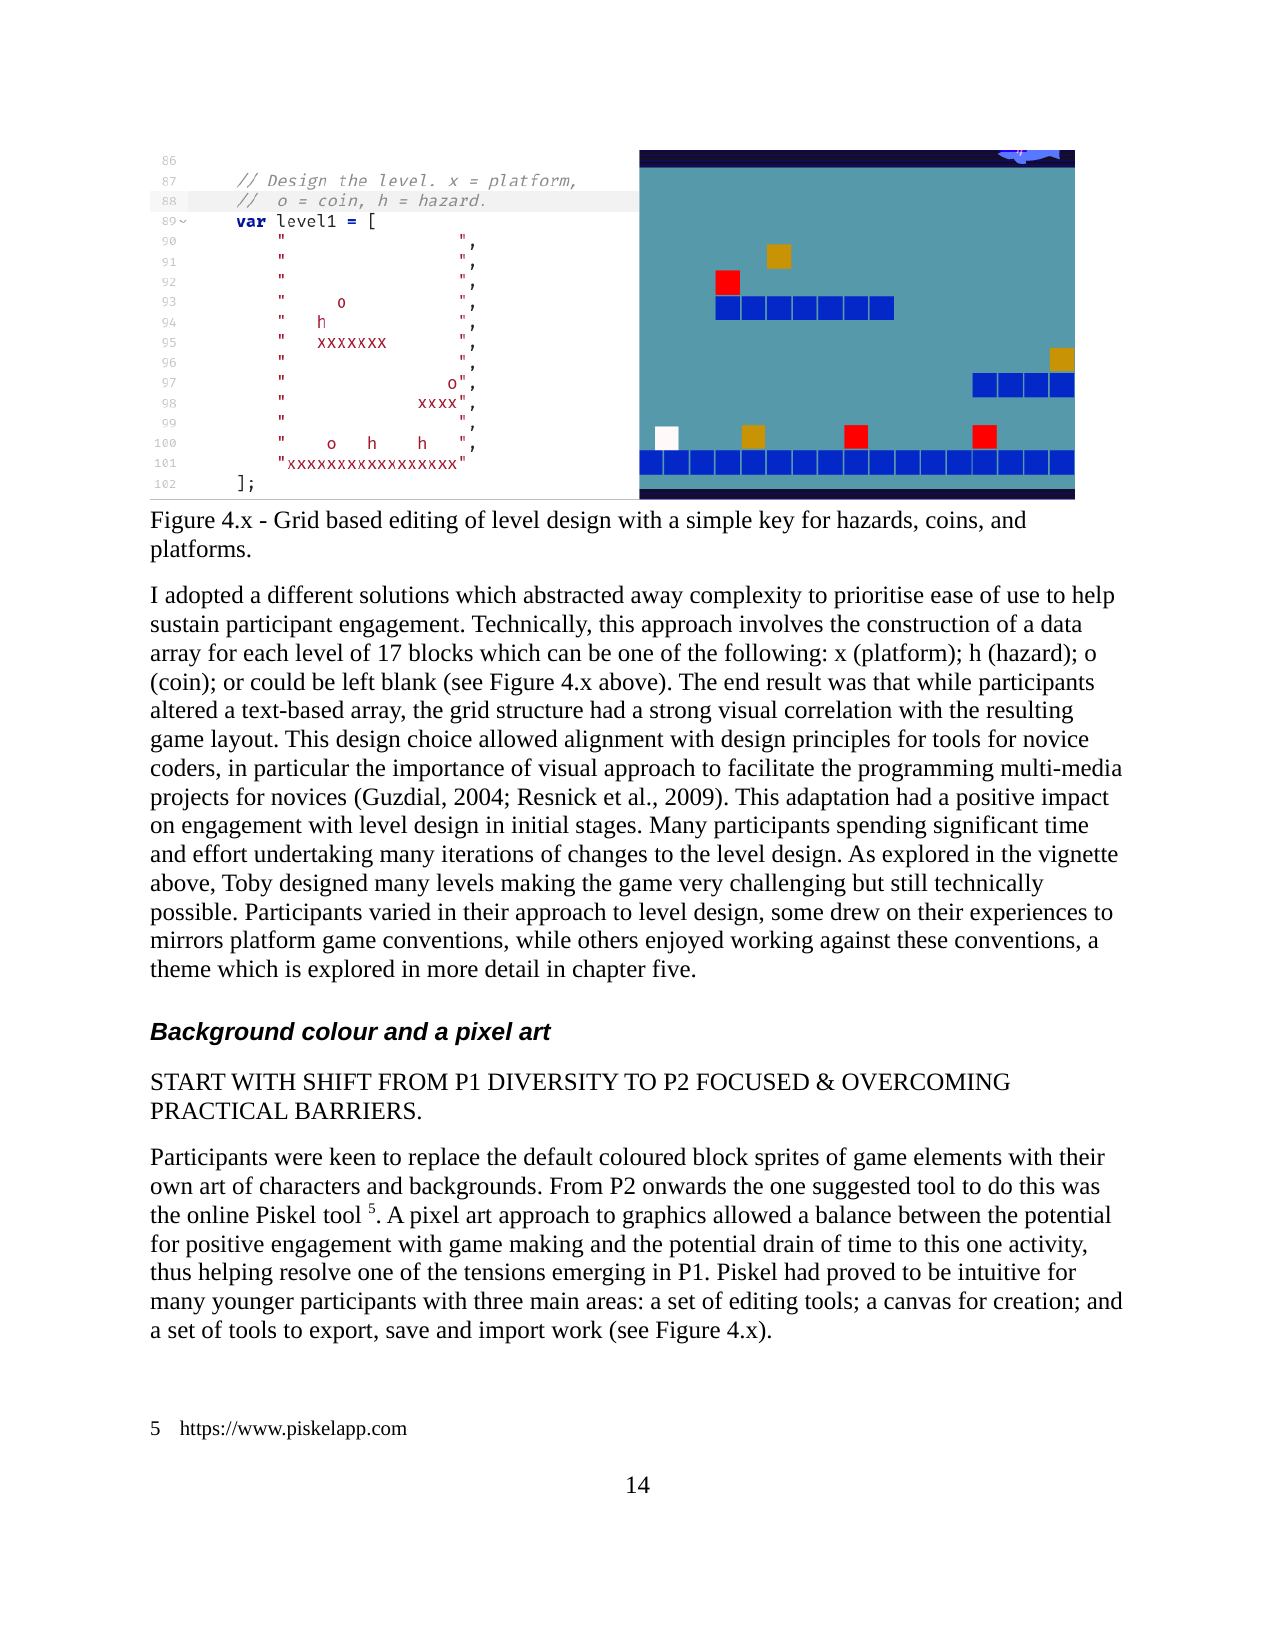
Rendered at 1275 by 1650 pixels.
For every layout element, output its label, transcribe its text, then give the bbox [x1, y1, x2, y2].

picture [150, 150, 1077, 500]
text Participants were keen to replace the default coloured block sprites of game elements with their own art of characters and backgrounds. From P2 onwards the one suggested tool to do this was the online Piskel tool . A pixel art approach to graphics allowed a balance between the potential for positive engagement with game making and the potential drain of time to this one activity, thus helping resolve one of the tensions emerging in P1. Piskel had proved to be intuitive for many younger participants with three main areas: a set of editing tools; a canvas for creation; and a set of tools to export, save and import work (see Figure 4.x). [150, 1142, 1125, 1344]
text Figure 4.x - Grid based editing of level design with a simple key for hazards, coins, and platforms. [150, 500, 1125, 563]
text START WITH SHIFT FROM P1 DIVERSITY TO P2 FOCUSED & OVERCOMING PRACTICAL BARRIERS. [150, 1067, 1125, 1124]
text I adopted a different solutions which abstracted away complexity to prioritise ease of use to help sustain participant engagement. Technically, this approach involves the construction of a data array for each level of 17 blocks which can be one of the following: x (platform); h (hazard); o (coin); or could be left blank (see Figure 4.x above). The end result was that while participants altered a text-based array, the grid structure had a strong visual correlation with the resulting game layout. This design choice allowed alignment with design principles for tools for novice coders, in particular the importance of visual approach to facilitate the programming multi-media projects for novices (Guzdial, 2004; Resnick et al., 2009). This adaptation had a positive impact on engagement with level design in initial stages. Many participants spending significant time and effort undertaking many iterations of changes to the level design. As explored in the vignette above, Toby designed many levels making the game very challenging but still technically possible. Participants varied in their approach to level design, some drew on their experiences to mirrors platform game conventions, while others enjoyed working against these conventions, a theme which is explored in more detail in chapter five. [150, 581, 1125, 983]
text https://www.piskelapp.com [150, 1416, 1125, 1440]
subtitle Background colour and a pixel art [150, 1017, 1125, 1046]
